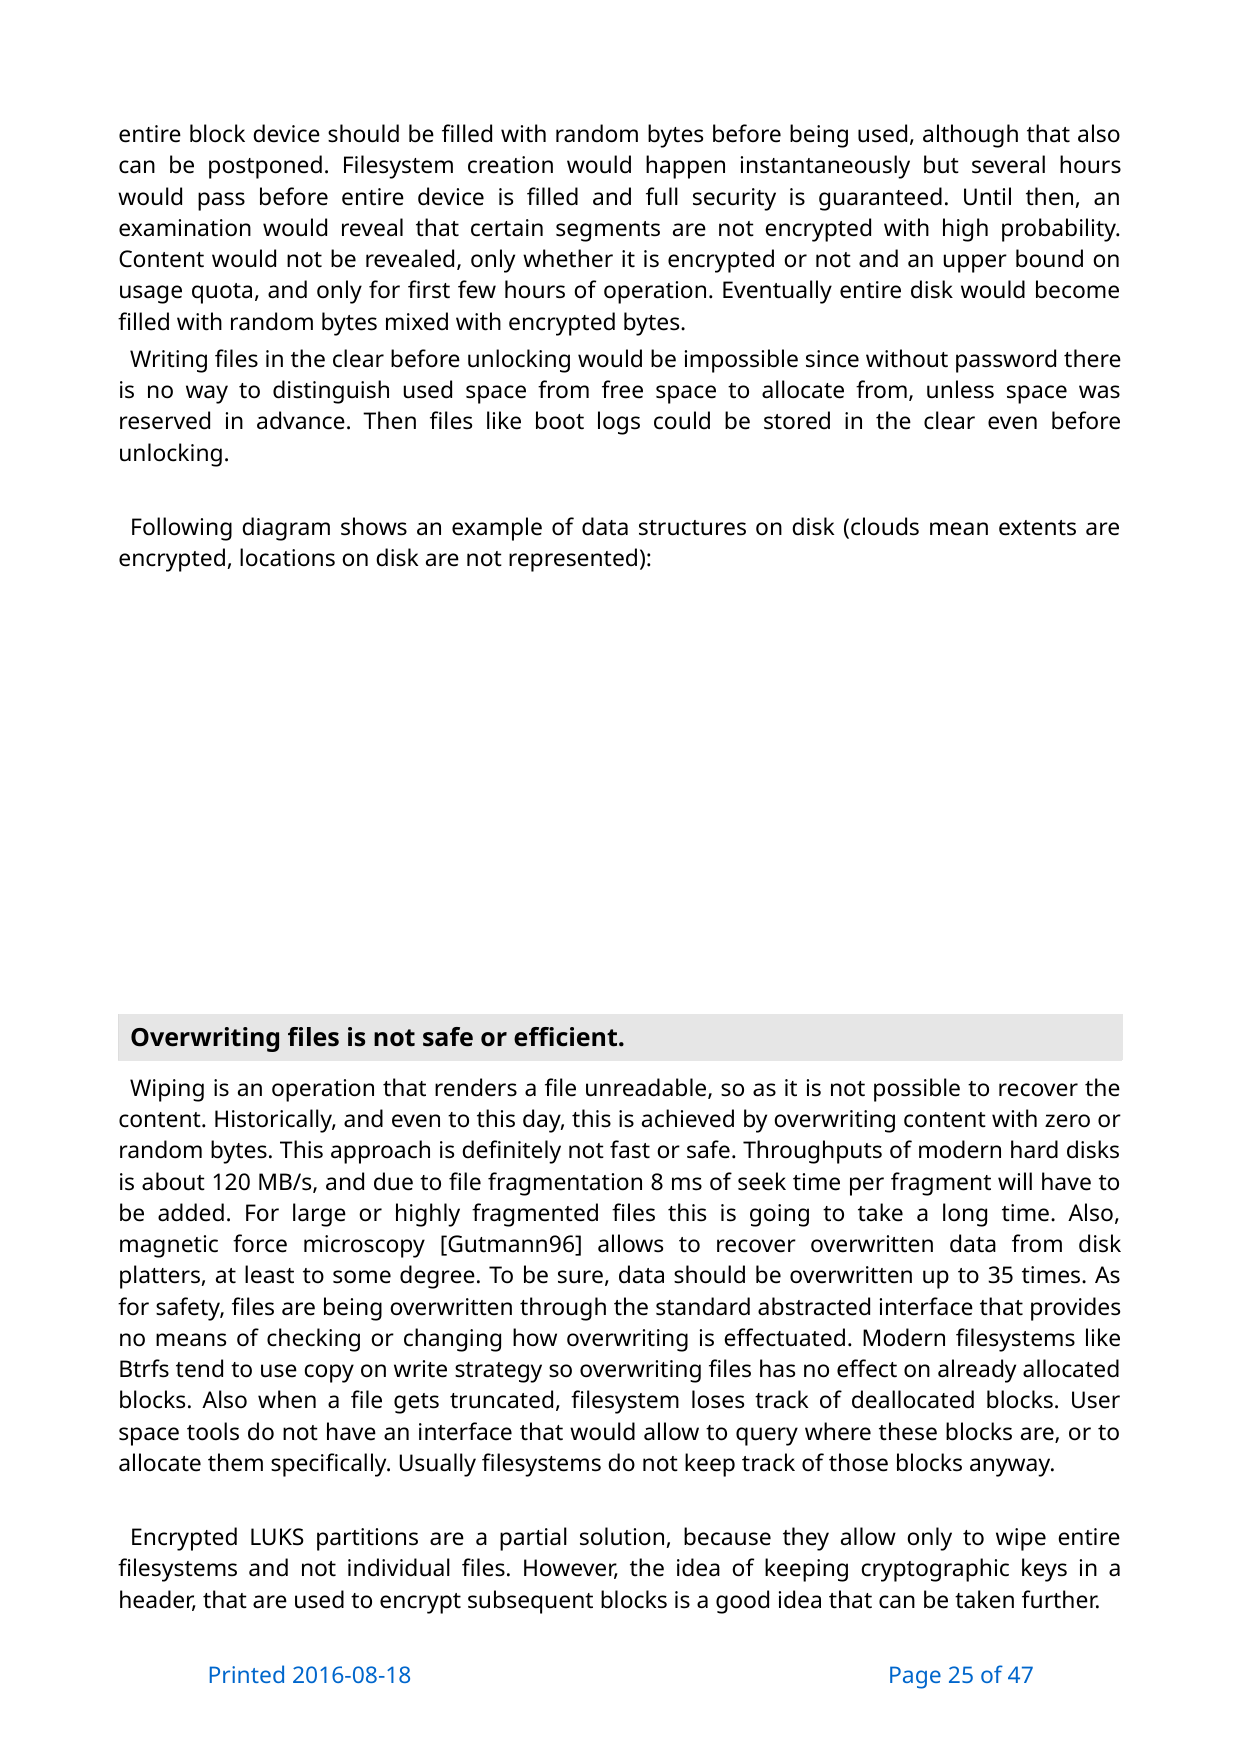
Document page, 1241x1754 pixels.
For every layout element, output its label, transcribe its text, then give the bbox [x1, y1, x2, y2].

text Encrypted LUKS partitions are a partial solution, because they allow only to wipe entire filesystems and not individual files. However, the idea of keeping cryptographic keys in a header, that are used to encrypt subsequent blocks is a good idea that can be taken further. [118, 1521, 1122, 1615]
text Wiping is an operation that renders a file unreadable, so as it is not possible to recover the content. Historically, and even to this day, this is achieved by overwriting content with zero or random bytes. This approach is definitely not fast or safe. Throughputs of modern hard disks is about 120 MB/s, and due to file fragmentation 8 ms of seek time per fragment will have to be added. For large or highly fragmented files this is going to take a long time. Also, magnetic force microscopy [Gutmann96] allows to recover overwritten data from disk platters, at least to some degree. To be sure, data should be overwritten up to 35 times. As for safety, files are being overwritten through the standard abstracted interface that provides no means of checking or changing how overwriting is effectuated. Modern filesystems like Btrfs tend to use copy on write strategy so overwriting files has no effect on already allocated blocks. Also when a file gets truncated, filesystem loses track of deallocated blocks. User space tools do not have an interface that would allow to query where these blocks are, or to allocate them specifically. Usually filesystems do not keep track of those blocks anyway. [118, 1072, 1122, 1478]
text entire block device should be filled with random bytes before being used, although that also can be postponed. Filesystem creation would happen instantaneously but several hours would pass before entire device is filled and full security is guaranteed. Until then, an examination would reveal that certain segments are not encrypted with high probability. Content would not be revealed, only whether it is encrypted or not and an upper bound on usage quota, and only for first few hours of operation. Eventually entire disk would become filled with random bytes mixed with encrypted bytes. [118, 118, 1122, 337]
subtitle Overwriting files is not safe or efficient. [119, 1015, 1122, 1060]
text Following diagram shows an example of data structures on disk (clouds mean extents are encrypted, locations on disk are not represented): [118, 511, 1122, 573]
text Writing files in the clear before unlocking would be impossible since without password there is no way to distinguish used space from free space to allocate from, unless space was reserved in advance. Then files like boot logs could be stored in the clear even before unlocking. [118, 343, 1122, 468]
